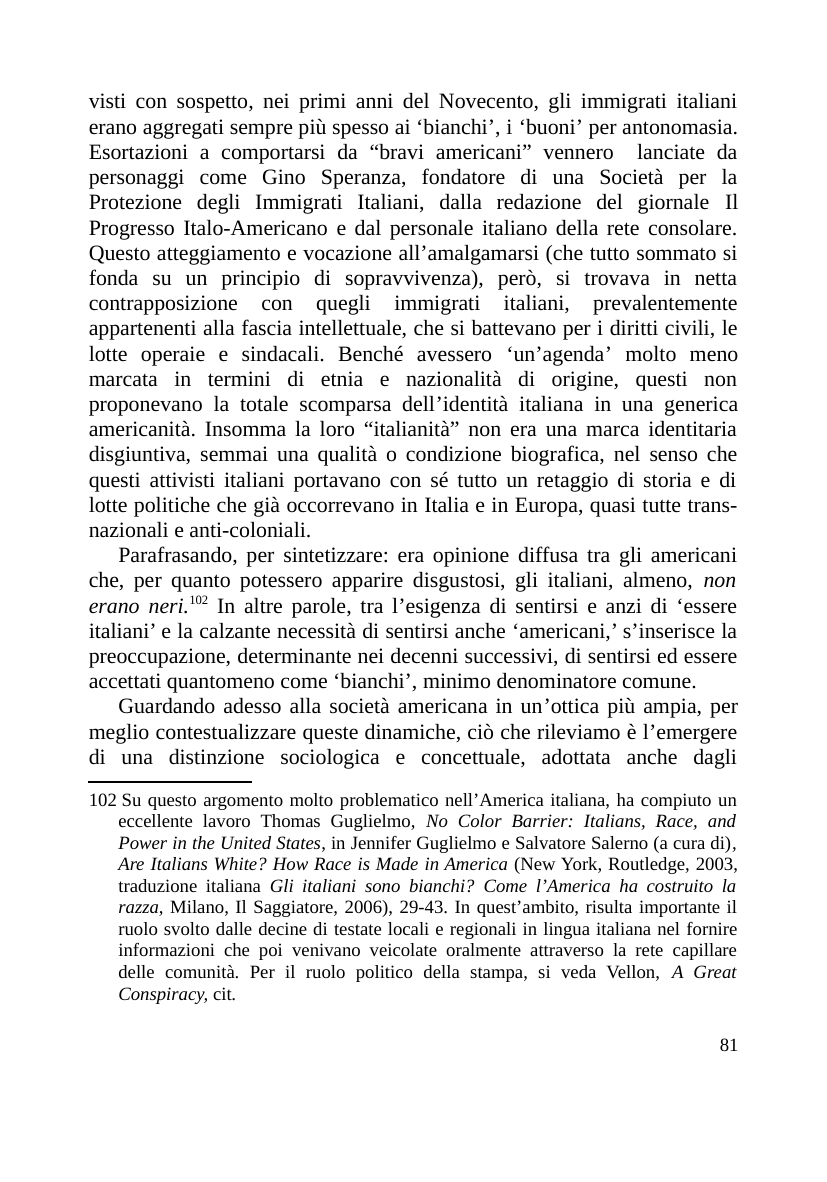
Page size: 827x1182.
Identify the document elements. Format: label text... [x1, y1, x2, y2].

text visti con sospetto, nei primi anni del Novecento, gli immigrati italiani erano aggregati sempre più spesso ai ‘bianchi’, i ‘buoni’ per antonomasia. Esortazioni a comportarsi da “bravi americani” vennero lanciate da personaggi come Gino Speranza, fondatore di una Società per la Protezione degli Immigrati Italiani, dalla redazione del giornale Il Progresso Italo-Americano e dal personale italiano della rete consolare. Questo atteggiamento e vocazione all’amalgamarsi (che tutto sommato si fonda su un principio di sopravvivenza), però, si trovava in netta contrapposizione con quegli immigrati italiani, prevalentemente appartenenti alla fascia intellettuale, che si battevano per i diritti civili, le lotte operaie e sindacali. Benché avessero ‘un’agenda’ molto meno marcata in termini di etnia e nazionalità di origine, questi non proponevano la totale scomparsa dell’identità italiana in una generica americanità. Insomma la loro “italianità” non era una marca identitaria disgiuntiva, semmai una qualità o condizione biografica, nel senso che questi attivisti italiani portavano con sé tutto un retaggio di storia e di lotte politiche che già occorrevano in Italia e in Europa, quasi tutte trans-nazionali e anti-coloniali. [88, 88, 738, 542]
text Su questo argomento molto problematico nell’America italiana, ha compiuto un eccellente lavoro Thomas Guglielmo, No Color Barrier: Italians, Race, and Power in the United States, in Jennifer Guglielmo e Salvatore Salerno (a cura di), Are Italians White? How Race is Made in America (New York, Routledge, 2003, traduzione italiana Gli italiani sono bianchi? Come l’America ha costruito la razza, Milano, Il Saggiatore, 2006), 29-43. In quest’ambito, risulta importante il ruolo svolto dalle decine di testate locali e regionali in lingua italiana nel fornire informazioni che poi venivano veicolate oralmente attraverso la rete capillare delle comunità. Per il ruolo politico della stampa, si veda Vellon, A Great Conspiracy, cit. [88, 788, 738, 1004]
text Parafrasando, per sintetizzare: era opinione diffusa tra gli americani che, per quanto potessero apparire disgustosi, gli italiani, almeno, non erano neri. In altre parole, tra l’esigenza di sentirsi e anzi di ‘essere italiani’ e la calzante necessità di sentirsi anche ‘americani,’ s’inserisce la preoccupazione, determinante nei decenni successivi, di sentirsi ed essere accettati quantomeno come ‘bianchi’, minimo denominatore comune. [88, 542, 738, 693]
text Guardando adesso alla società americana in un’ottica più ampia, per meglio contestualizzare queste dinamiche, ciò che rileviamo è l’emergere di una distinzione sociologica e concettuale, adottata anche dagli [88, 693, 738, 769]
